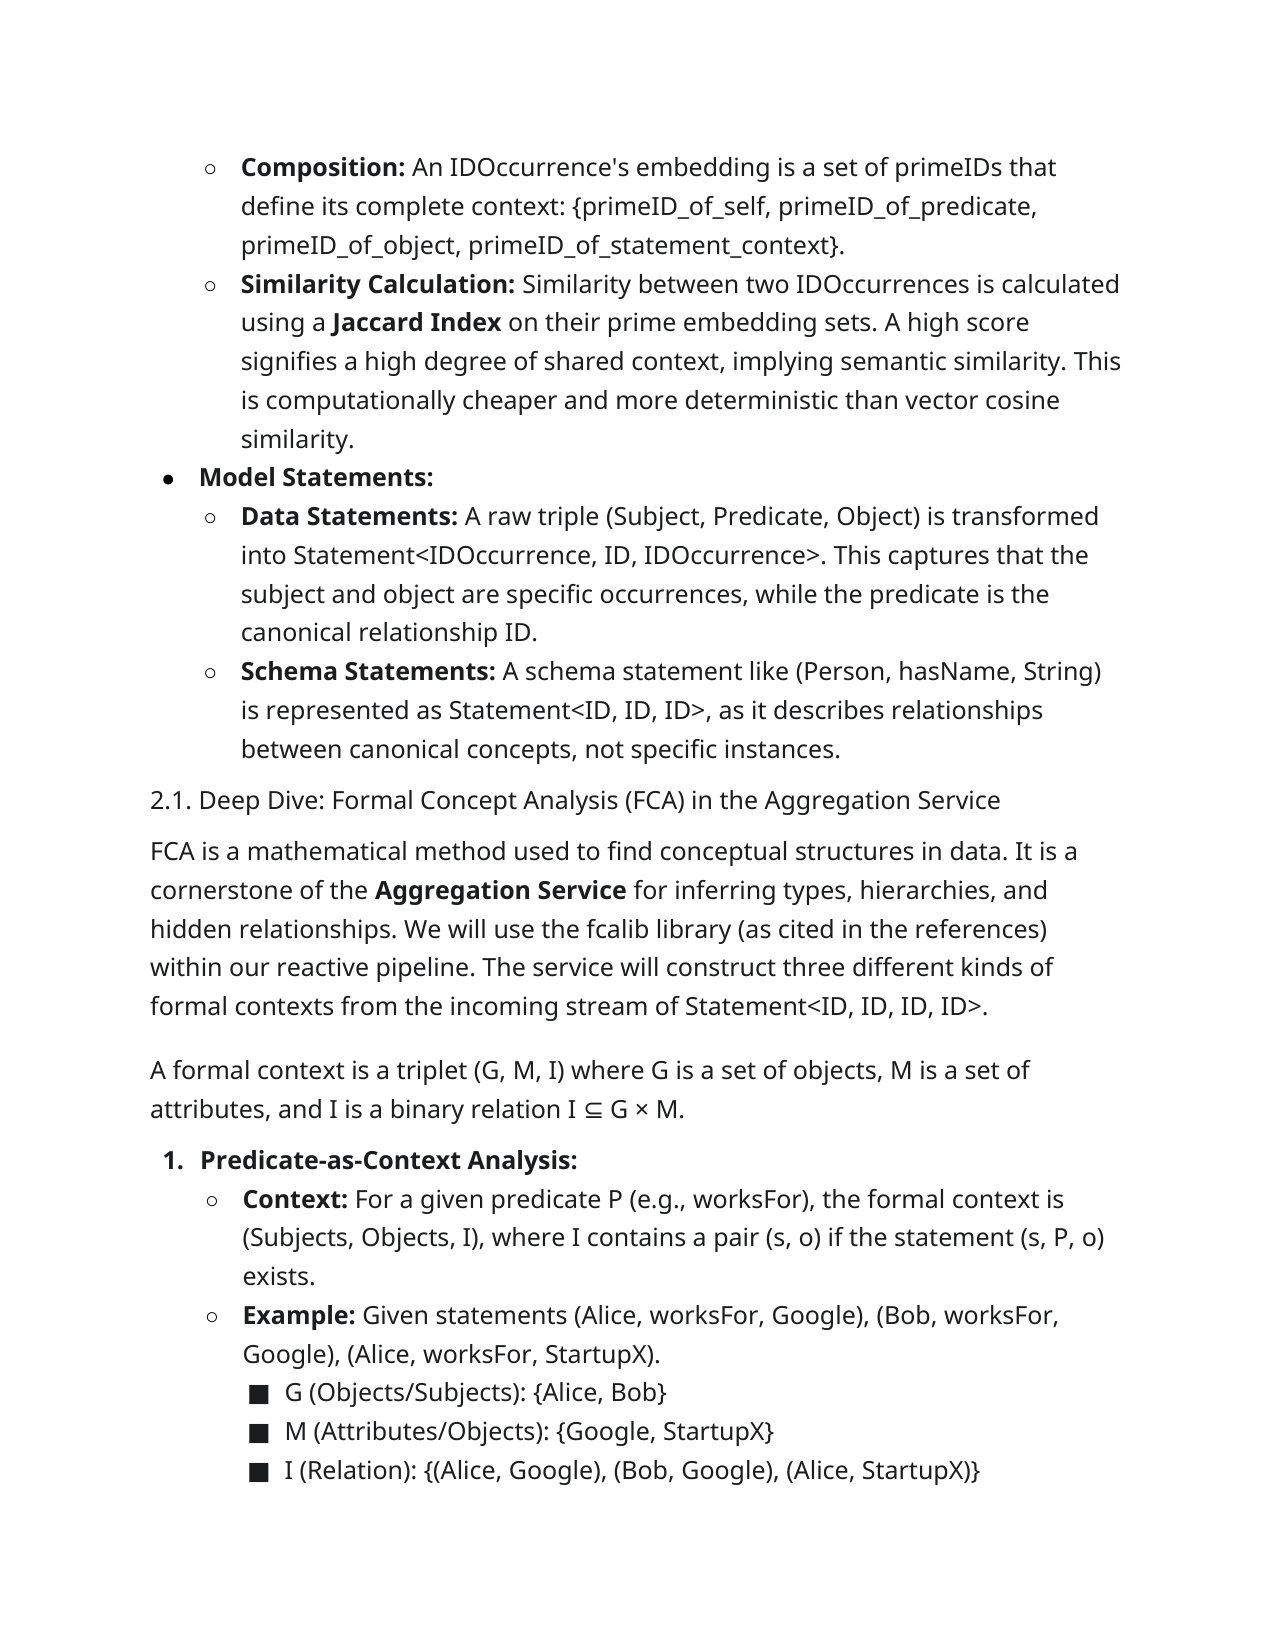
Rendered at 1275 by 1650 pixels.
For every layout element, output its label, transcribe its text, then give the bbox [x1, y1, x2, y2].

list M (Attributes/Objects): {Google, StartupX} [247, 1414, 1125, 1448]
list Similarity Calculation: Similarity between two IDOccurrences is calculated using a Jaccard Index on their prime embedding sets. A high score signifies a high degree of shared context, implying semantic similarity. This is computationally cheaper and more deterministic than vector cosine similarity. [203, 266, 1125, 455]
subtitle 2.1. Deep Dive: Formal Concept Analysis (FCA) in the Aggregation Service [150, 782, 1125, 817]
list Data Statements: A raw triple (Subject, Predicate, Object) is transformed into Statement<IDOccurrence, ID, IDOccurrence>. This captures that the subject and object are specific occurrences, while the predicate is the canonical relationship ID. [203, 499, 1125, 649]
list Schema Statements: A schema statement like (Person, hasName, String) is represented as Statement<ID, ID, ID>, as it describes relationships between canonical concepts, not specific instances. [203, 654, 1125, 765]
list Context: For a given predicate P (e.g., worksFor), the formal context is (Subjects, Objects, I), where I contains a pair (s, o) if the statement (s, P, o) exists. [205, 1181, 1125, 1293]
list Predicate-as-Context Analysis: [162, 1142, 1125, 1177]
list Model Statements: [161, 460, 1125, 494]
list Composition: An IDOccurrence's embedding is a set of primeIDs that define its complete context: {primeID_of_self, primeID_of_predicate, primeID_of_object, primeID_of_statement_context}. [203, 150, 1125, 262]
text A formal context is a triplet (G, M, I) where G is a set of objects, M is a set of attributes, and I is a binary relation I ⊆ G × M. [150, 1052, 1125, 1125]
text FCA is a mathematical method used to find conceptual structures in data. It is a cornerstone of the Aggregation Service for inferring types, hierarchies, and hidden relationships. We will use the fcalib library (as cited in the references) within our reactive pipeline. The service will construct three different kinds of formal contexts from the incoming stream of Statement<ID, ID, ID, ID>. [150, 834, 1125, 1023]
list I (Relation): {(Alice, Google), (Bob, Google), (Alice, StartupX)} [247, 1452, 1125, 1487]
list G (Objects/Subjects): {Alice, Bob} [247, 1375, 1125, 1409]
list Example: Given statements (Alice, worksFor, Google), (Bob, worksFor, Google), (Alice, worksFor, StartupX). [205, 1297, 1125, 1370]
